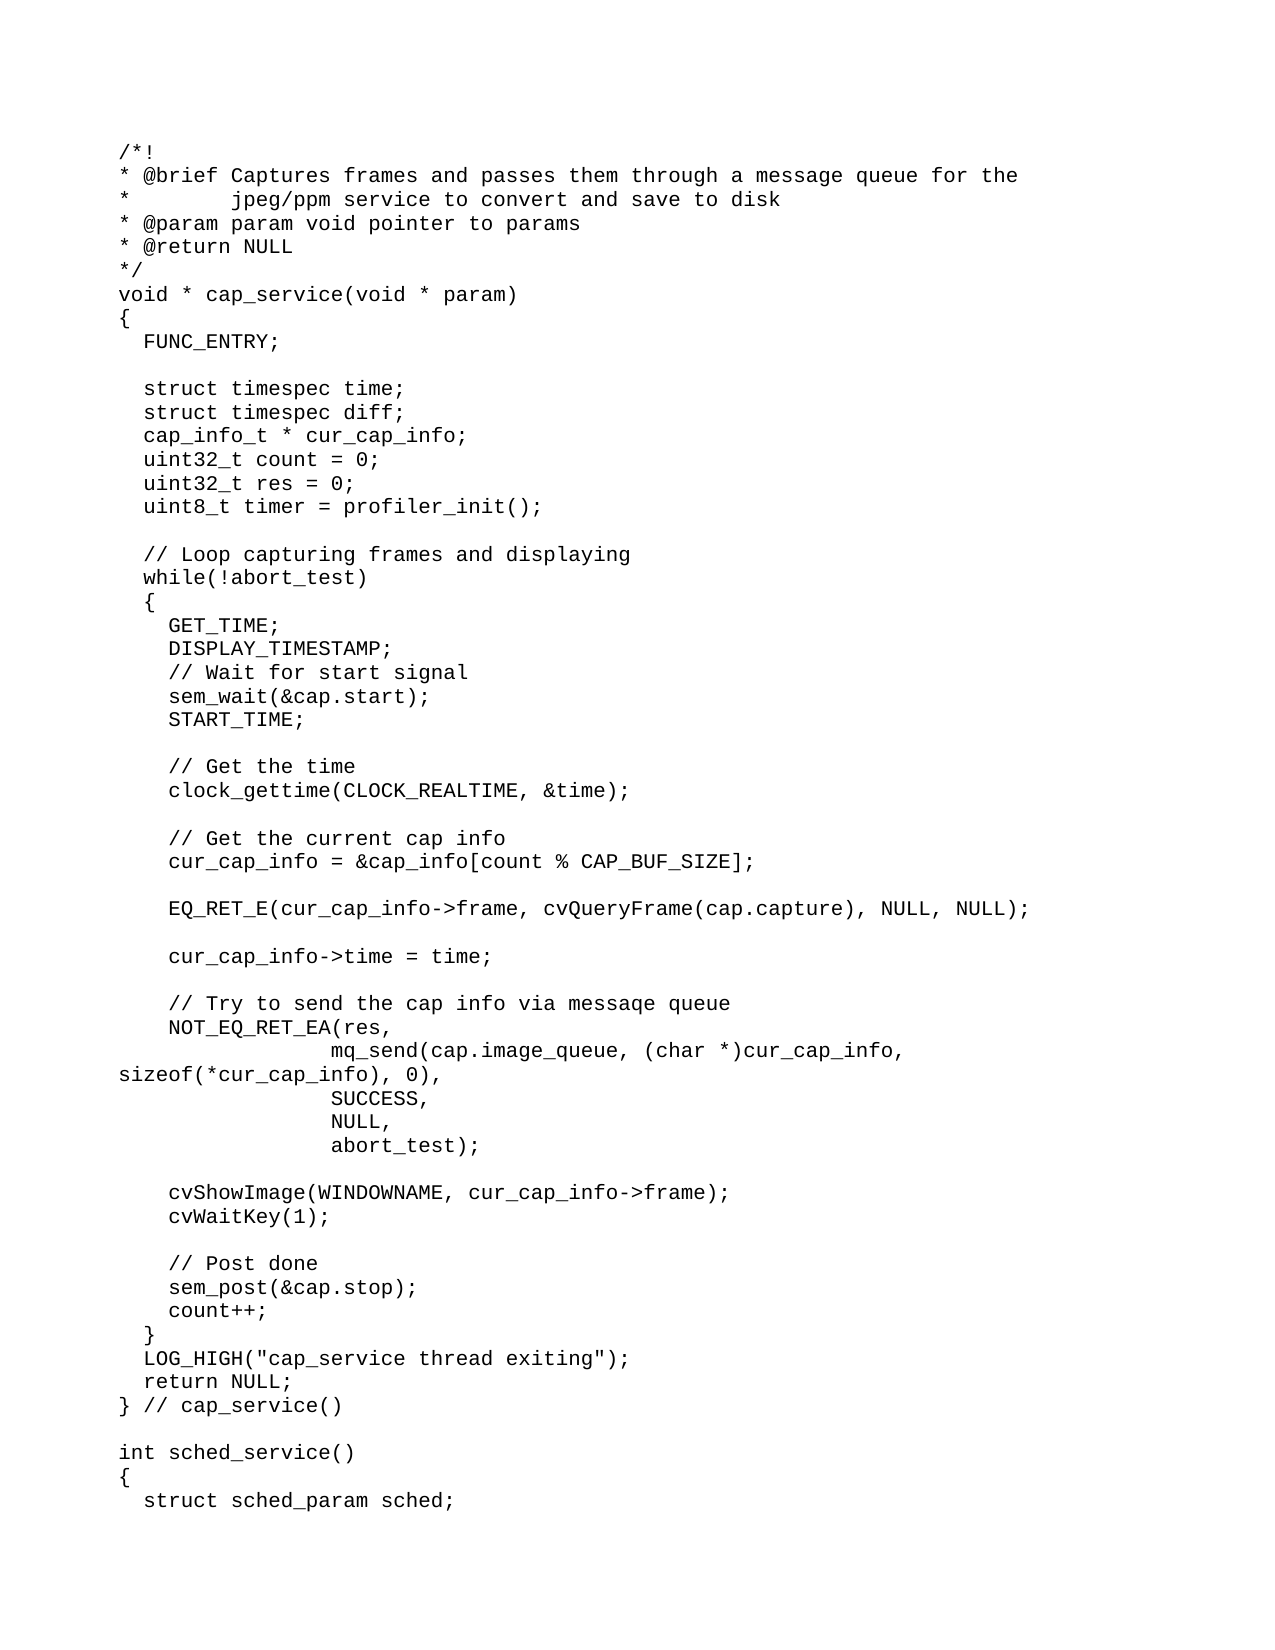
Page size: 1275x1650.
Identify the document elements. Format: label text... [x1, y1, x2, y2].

text START_TIME; [118, 709, 1157, 733]
text abort_test); [118, 1135, 1157, 1158]
text * @return NULL [118, 236, 1157, 260]
text sem_post(&cap.stop); [118, 1277, 1157, 1300]
text NULL, [118, 1111, 1157, 1135]
text } // cap_service() [118, 1395, 1157, 1419]
text * jpeg/ppm service to convert and save to disk [118, 189, 1157, 213]
text SUCCESS, [118, 1088, 1157, 1111]
text struct timespec diff; [118, 402, 1157, 426]
text count++; [118, 1300, 1157, 1324]
text return NULL; [118, 1371, 1157, 1395]
text GET_TIME; [118, 615, 1157, 638]
text // Get the time [118, 757, 1157, 780]
text clock_gettime(CLOCK_REALTIME, &time); [118, 780, 1157, 804]
text struct timespec time; [118, 378, 1157, 402]
text LOG_HIGH("cap_service thread exiting"); [118, 1348, 1157, 1371]
text * @brief Captures frames and passes them through a message queue for the [118, 165, 1157, 189]
text struct sched_param sched; [118, 1489, 1157, 1513]
text /*! [118, 142, 1157, 165]
text uint8_t timer = profiler_init(); [118, 496, 1157, 520]
text * @param param void pointer to params [118, 213, 1157, 236]
text // Wait for start signal [118, 662, 1157, 686]
text int sched_service() [118, 1442, 1157, 1466]
text cvShowImage(WINDOWNAME, cur_cap_info->frame); [118, 1182, 1157, 1206]
text EQ_RET_E(cur_cap_info->frame, cvQueryFrame(cap.capture), NULL, NULL); [118, 898, 1157, 922]
text cur_cap_info->time = time; [118, 946, 1157, 969]
text { [118, 591, 1157, 615]
text sem_wait(&cap.start); [118, 686, 1157, 709]
text mq_send(cap.image_queue, (char *)cur_cap_info, sizeof(*cur_cap_info), 0), [118, 1040, 1157, 1088]
text { [118, 1466, 1157, 1489]
text cur_cap_info = &cap_info[count % CAP_BUF_SIZE]; [118, 851, 1157, 875]
text while(!abort_test) [118, 567, 1157, 591]
text { [118, 307, 1157, 331]
text // Loop capturing frames and displaying [118, 544, 1157, 567]
text uint32_t res = 0; [118, 473, 1157, 496]
text uint32_t count = 0; [118, 449, 1157, 473]
text // Try to send the cap info via messaqe queue [118, 993, 1157, 1017]
text } [118, 1324, 1157, 1348]
text cap_info_t * cur_cap_info; [118, 426, 1157, 449]
text */ [118, 260, 1157, 284]
text DISPLAY_TIMESTAMP; [118, 638, 1157, 662]
text cvWaitKey(1); [118, 1206, 1157, 1229]
text // Get the current cap info [118, 827, 1157, 851]
text // Post done [118, 1253, 1157, 1277]
text NOT_EQ_RET_EA(res, [118, 1017, 1157, 1040]
text FUNC_ENTRY; [118, 331, 1157, 354]
text void * cap_service(void * param) [118, 284, 1157, 307]
